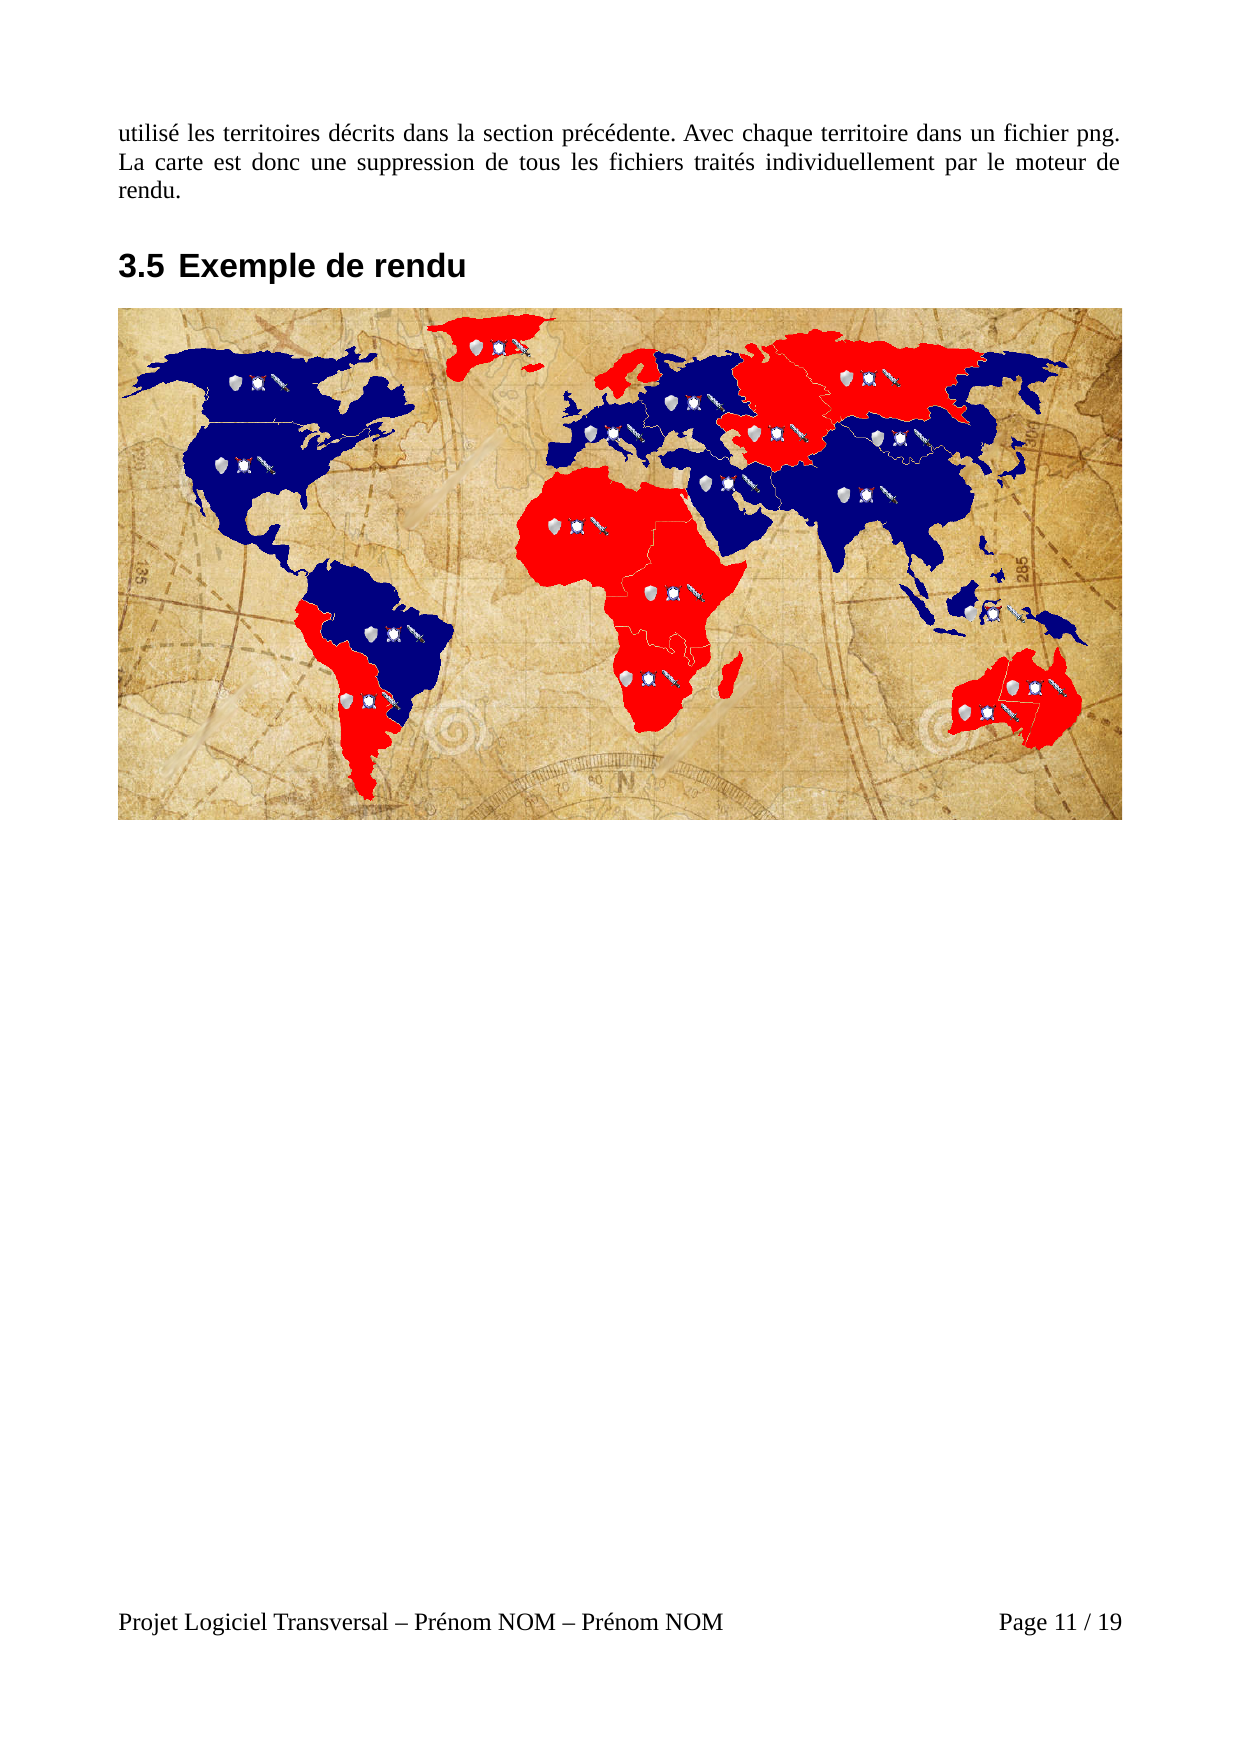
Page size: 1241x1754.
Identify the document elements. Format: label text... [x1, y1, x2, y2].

subtitle Exemple de rendu [118, 246, 1122, 284]
picture [118, 308, 1123, 820]
text utilisé les territoires décrits dans la section précédente. Avec chaque territoire dans un fichier png. La carte est donc une suppression de tous les fichiers traités individuellement par le moteur de rendu. [118, 118, 1122, 204]
